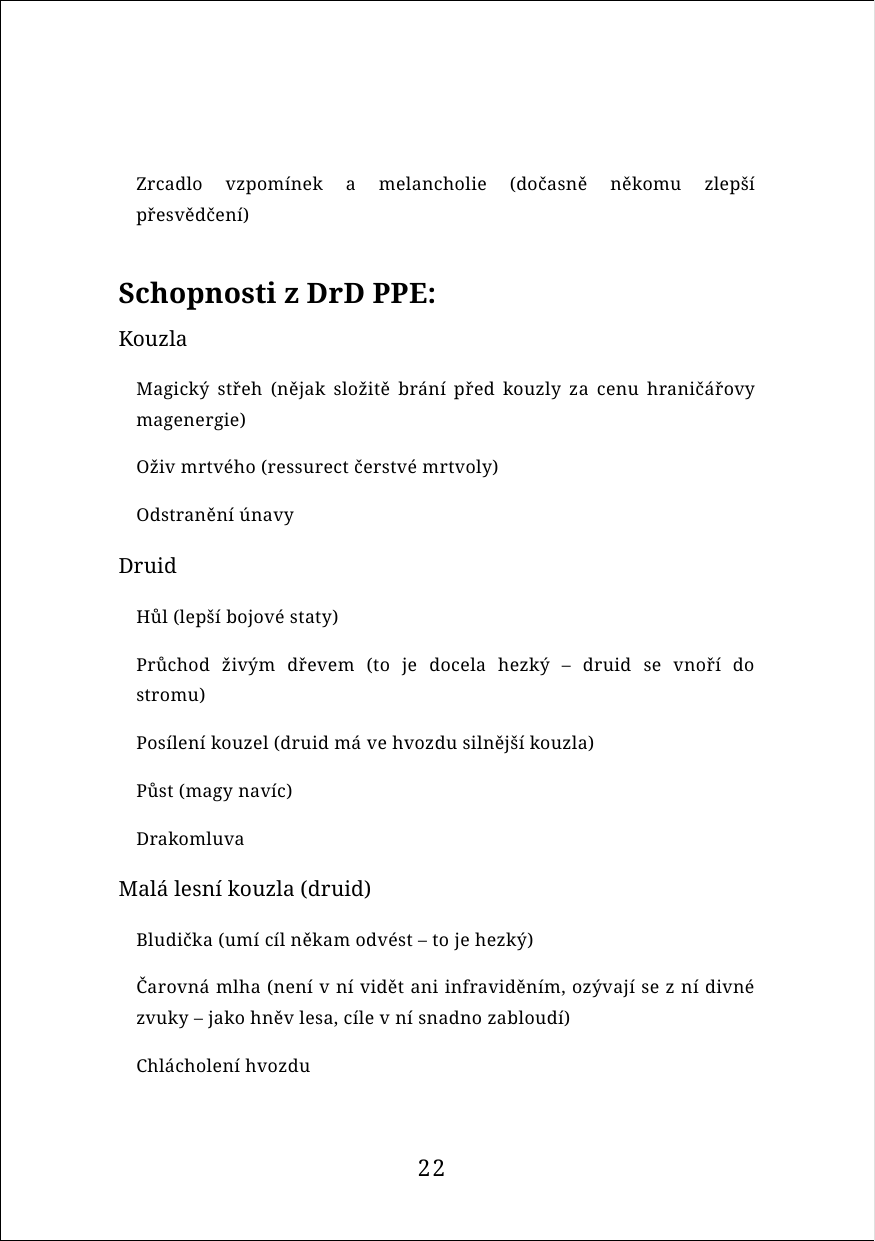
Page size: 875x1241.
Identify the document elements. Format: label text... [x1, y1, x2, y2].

text Druid [118, 551, 756, 579]
text Magický střeh (nějak složitě brání před kouzly za cenu hraničářovy magenergie) [136, 377, 756, 431]
text Oživ mrtvého (ressurect čerstvé mrtvoly) [136, 455, 756, 479]
text Zrcadlo vzpomínek a melancholie (dočasně někomu zlepší přesvědčení) [136, 172, 756, 226]
subtitle Schopnosti z DrD PPE: [118, 273, 756, 312]
text Hůl (lepší bojové staty) [136, 604, 756, 628]
text Kouzla [118, 324, 756, 352]
text Průchod živým dřevem (to je docela hezký – druid se vnoří do stromu) [136, 652, 756, 706]
text Půst (magy navíc) [136, 778, 756, 802]
text Posílení kouzel (druid má ve hvozdu silnější kouzla) [136, 730, 756, 754]
text Malá lesní kouzla (druid) [118, 874, 756, 902]
text Drakomluva [136, 826, 756, 850]
text Čarovná mlha (není v ní vidět ani infraviděním, ozývají se z ní divné zvuky – jako hněv lesa, cíle v ní snadno zabloudí) [136, 975, 756, 1029]
text Chlácholení hvozdu [136, 1053, 756, 1077]
text Bludička (umí cíl někam odvést – to je hezký) [136, 927, 756, 951]
text Odstranění únavy [136, 503, 756, 527]
